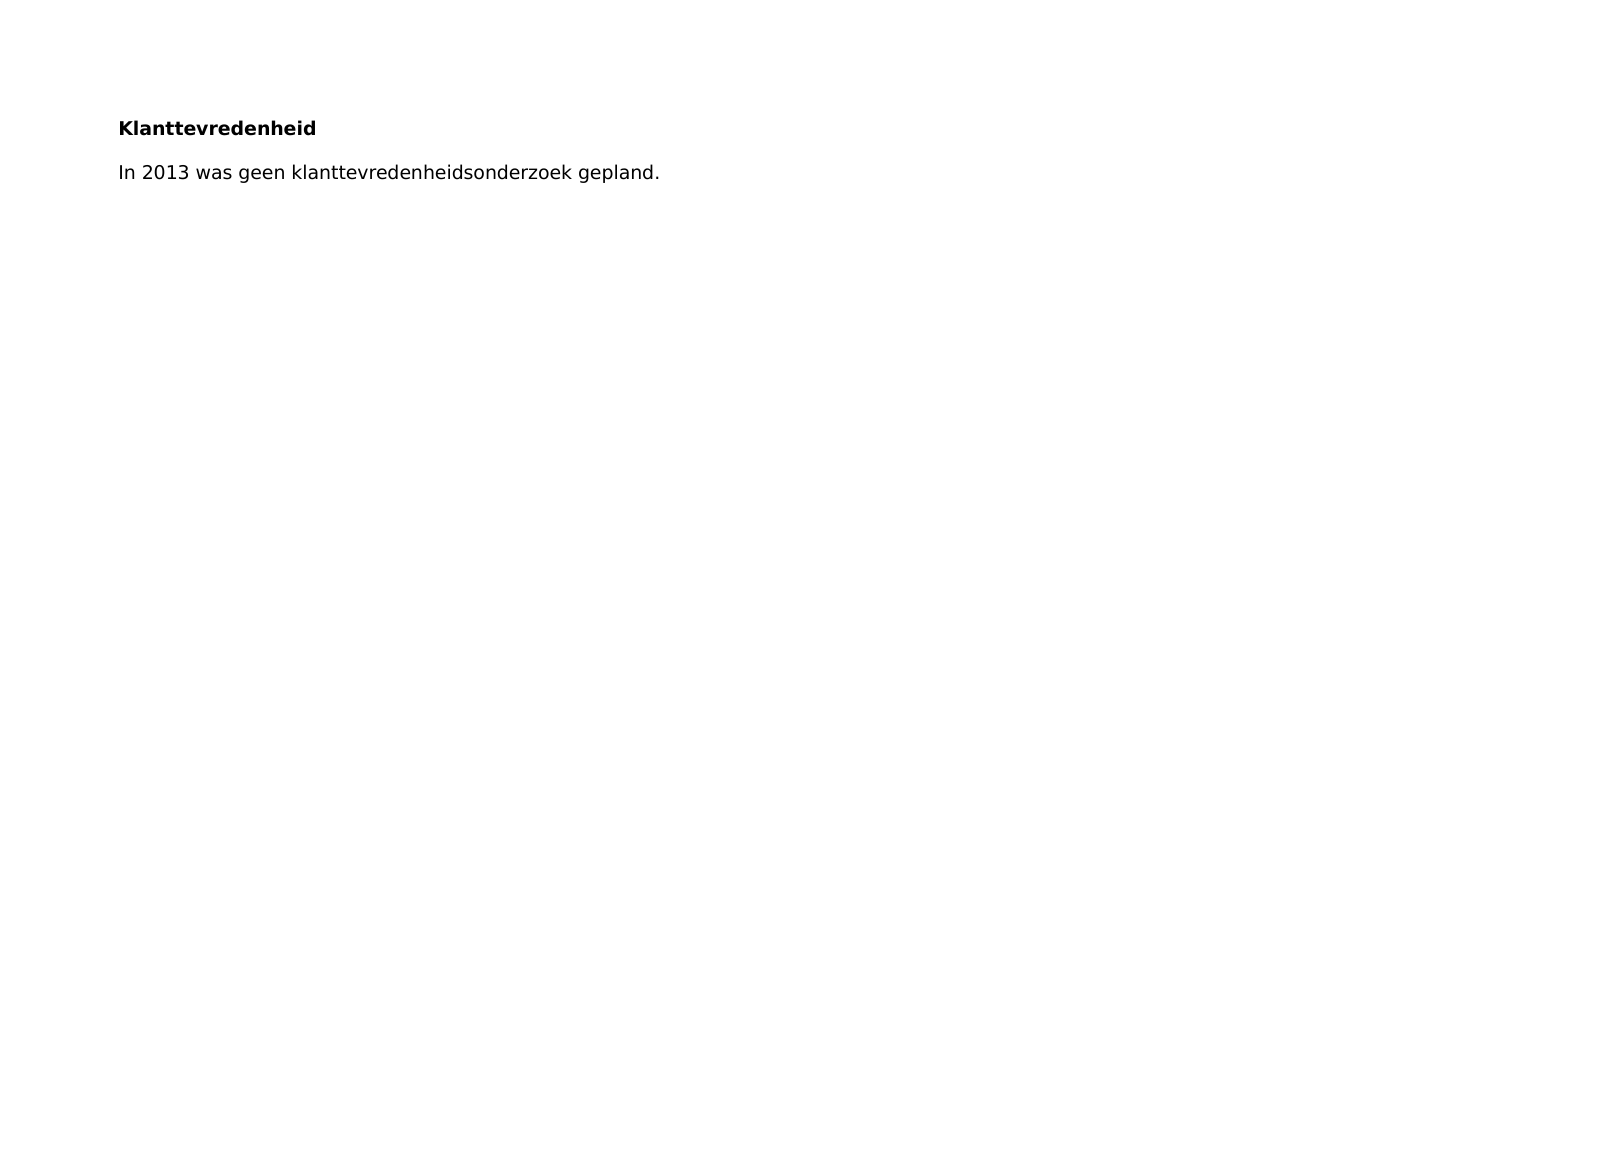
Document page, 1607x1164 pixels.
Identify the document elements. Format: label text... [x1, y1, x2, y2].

subtitle Klanttevredenheid [118, 118, 1488, 140]
text In 2013 was geen klanttevredenheidsonderzoek gepland. [118, 162, 1488, 184]
